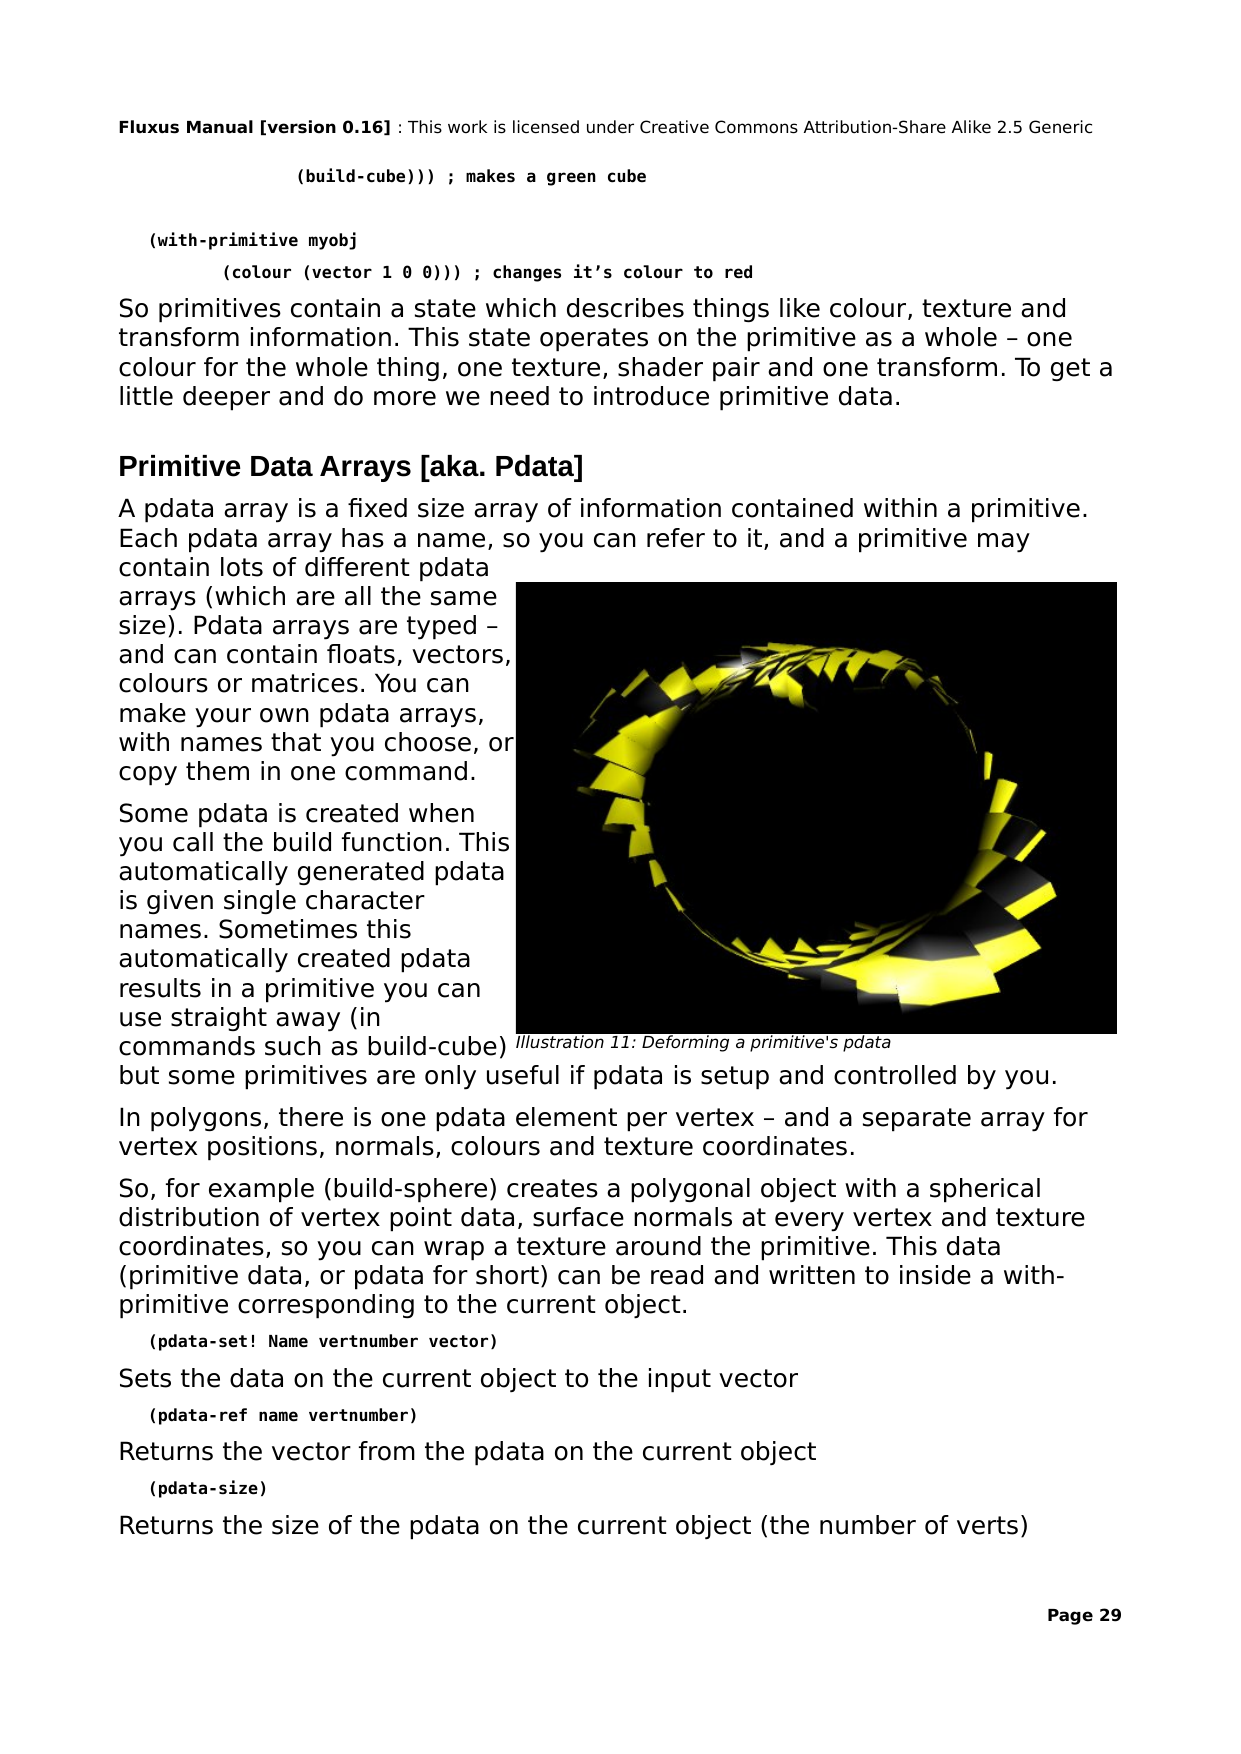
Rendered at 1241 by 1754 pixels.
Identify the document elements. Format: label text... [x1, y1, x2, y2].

text So primitives contain a state which describes things like colour, texture and transform information. This state operates on the primitive as a whole – one colour for the whole thing, one texture, shader pair and one transform. To get a little deeper and do more we need to introduce primitive data. [118, 294, 1122, 411]
text Sets the data on the current object to the input vector [118, 1364, 1122, 1393]
text Returns the vector from the pdata on the current object [118, 1438, 1122, 1467]
text (pdata-ref name vertnumber) [148, 1406, 1122, 1425]
text A pdata array is a fixed size array of information contained within a primitive. Each pdata array has a name, so you can refer to it, and a primitive may contain lots of different pdata arrays (which are all the same size). Pdata arrays are typed – and can contain floats, vectors, colours or matrices. You can make your own pdata arrays, with names that you choose, or copy them in one command. [118, 495, 1122, 786]
text Illustration 11: Deforming a primitive's pdata [516, 1034, 1117, 1052]
subtitle Primitive Data Arrays [aka. Pdata] [118, 449, 1122, 482]
text In polygons, there is one pdata element per vertex – and a separate array for vertex positions, normals, colours and texture coordinates. [118, 1103, 1122, 1161]
text So, for example (build-sphere) creates a polygonal object with a spherical distribution of vertex point data, surface normals at every vertex and texture coordinates, so you can wrap a texture around the primitive. This data (primitive data, or pdata for short) can be read and written to inside a with-primitive corresponding to the current object. [118, 1174, 1122, 1320]
text (colour (vector 1 0 0))) ; changes it’s colour to red [148, 263, 1122, 282]
text (with-primitive myobj [148, 231, 1122, 250]
text (pdata-set! Name vertnumber vector) [148, 1332, 1122, 1352]
text Some pdata is created when you call the build function. This automatically generated pdata is given single character names. Sometimes this automatically created pdata results in a primitive you can use straight away (in commands such as build-cube) but some primitives are only useful if pdata is setup and controlled by you. [118, 799, 1122, 1091]
text (build-cube))) ; makes a green cube [148, 167, 1122, 186]
text Returns the size of the pdata on the current object (the number of verts) [118, 1511, 1122, 1540]
text (pdata-size) [148, 1479, 1122, 1499]
picture [515, 582, 1117, 1034]
